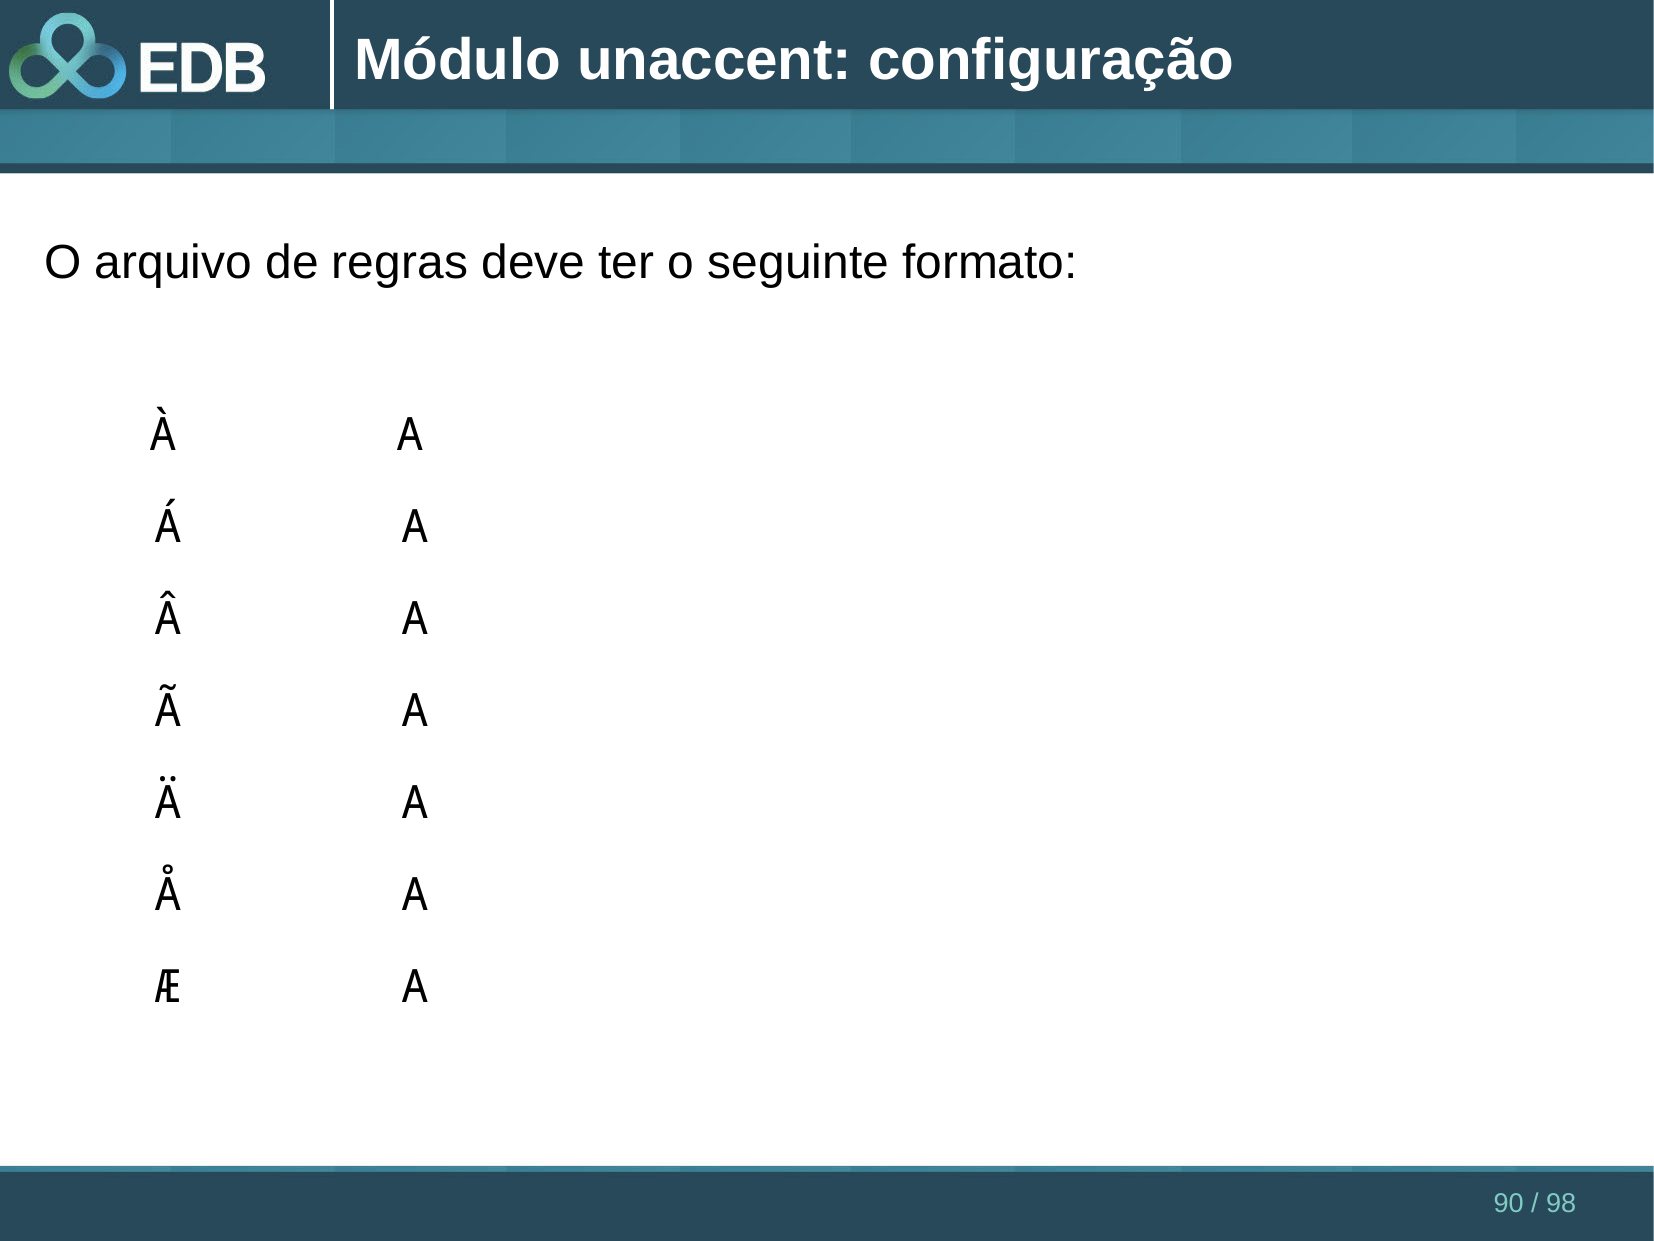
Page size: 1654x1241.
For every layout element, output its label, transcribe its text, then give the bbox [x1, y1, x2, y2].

title Módulo unaccent: configuração [354, 26, 1595, 92]
text_box O arquivo de regras deve ter o seguinte formato: À A Á A Â A Ã A Ä A Å A Æ A [29, 227, 1595, 1017]
picture [0, 0, 1654, 1241]
